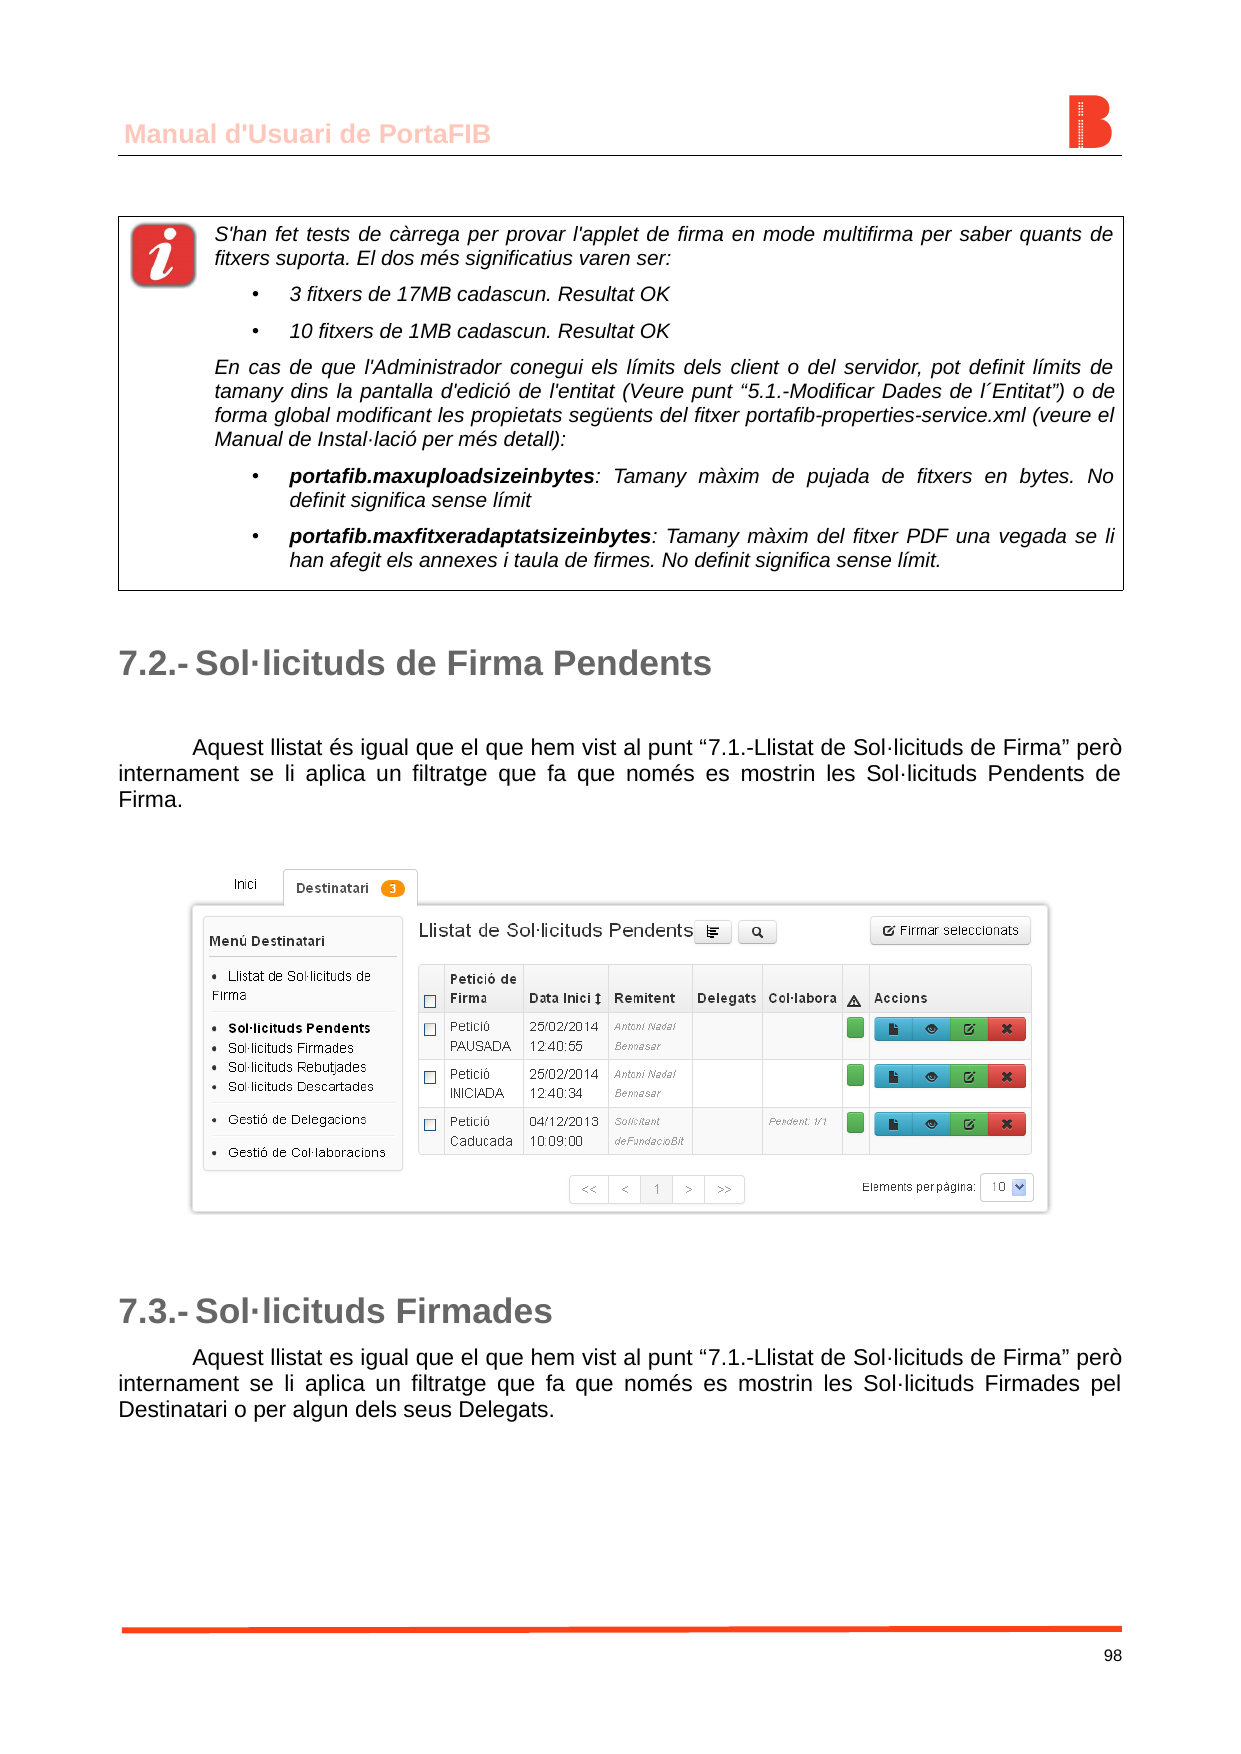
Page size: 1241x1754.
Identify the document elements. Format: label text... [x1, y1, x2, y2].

table_header [119, 217, 209, 590]
picture [1063, 94, 1117, 150]
table_header S'han fet tests de càrrega per provar l'applet de firma en mode multifirma per saber quants de fitxers suporta. El dos més significatius varen ser: 3 fitxers de 17MB cadascun. Resultat OK 10 fitxers de 1MB cadascun. Resultat OK En cas de que l'Administrador conegui els límits dels client o del servidor, pot definit límits de tamany dins la pantalla d'edició de l'entitat (Veure punt “5.1.-Modificar Dades de l´Entitat”) o de forma global modificant les propietats següents del fitxer portafib-properties-service.xml (veure el Manual de Instal·lació per més detall): portafib.maxuploadsizeinbytes: Tamany màxim de pujada de fitxers en bytes. No definit significa sense límit portafib.maxfitxeradaptatsizeinbytes: Tamany màxim del fitxer PDF una vegada se li han afegit els annexes i taula de firmes. No definit significa sense límit. [209, 217, 1123, 590]
subtitle Sol·licituds de Firma Pendents [118, 642, 1122, 682]
picture [186, 864, 1054, 1215]
text Aquest llistat és igual que el que hem vist al punt “7.1.-Llistat de Sol·licituds de Firma” però internament se li aplica un filtratge que fa que només es mostrin les Sol·licituds Pendents de Firma. [118, 734, 1122, 813]
subtitle Sol·licituds Firmades [118, 1291, 1122, 1331]
text Aquest llistat es igual que el que hem vist al punt “7.1.-Llistat de Sol·licituds de Firma” però internament se li aplica un filtratge que fa que només es mostrin les Sol·licituds Firmades pel Destinatari o per algun dels seus Delegats. [118, 1344, 1122, 1423]
picture [129, 221, 198, 289]
